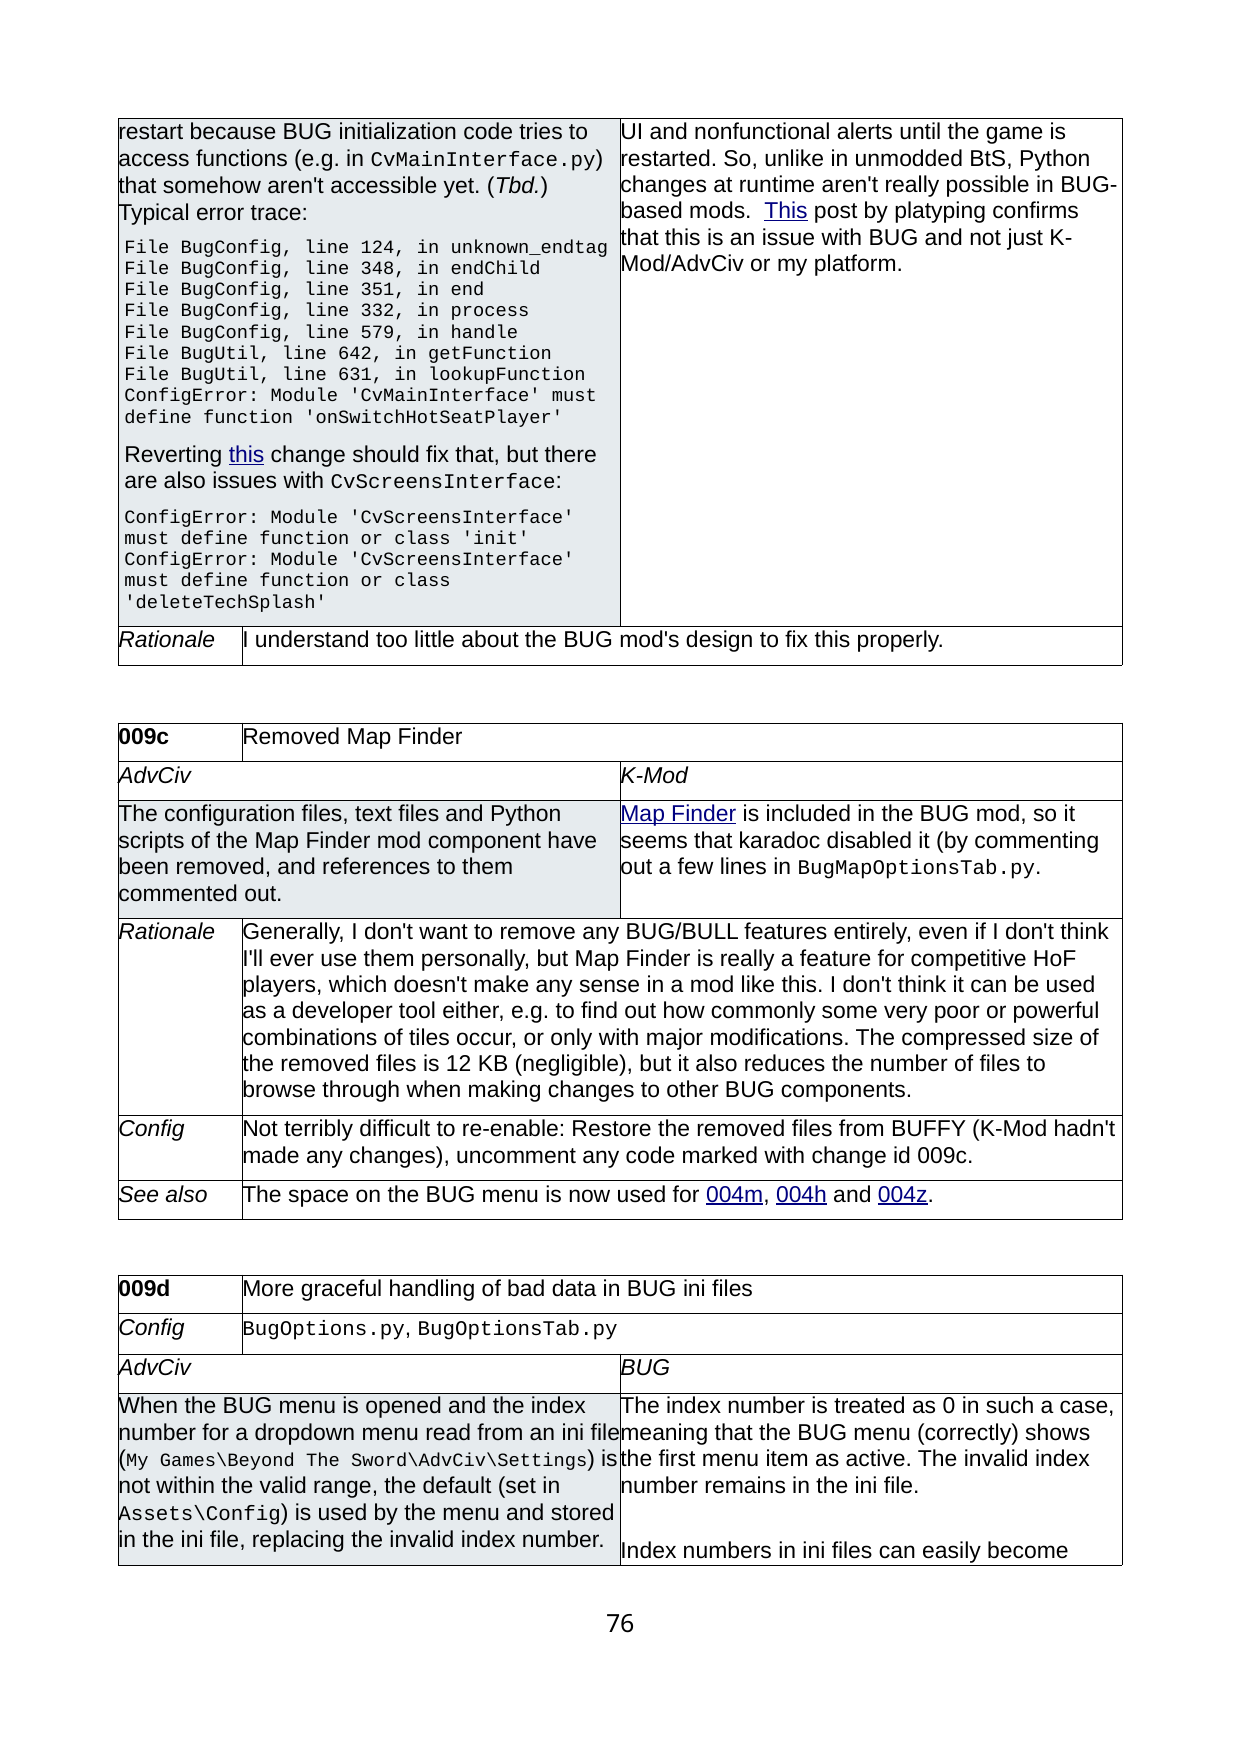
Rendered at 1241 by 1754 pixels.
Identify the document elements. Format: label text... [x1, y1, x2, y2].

table_header More graceful handling of bad data in BUG ini files [243, 1276, 1122, 1313]
table_cell Config [119, 1116, 242, 1180]
table_cell Rationale [119, 627, 242, 665]
table_header Removed Map Finder [243, 724, 1122, 761]
table_cell When the BUG menu is opened and the index number for a dropdown menu read from an ini file (My Games\Beyond The Sword\AdvCiv\Settings) is not within the valid range, the default (set in Assets\Config) is used by the menu and stored in the ini file, replacing the invalid index number. [119, 1394, 620, 1565]
table_cell BugOptions.py, BugOptionsTab.py [243, 1314, 1122, 1353]
table_cell I understand too little about the BUG mod's design to fix this properly. [243, 627, 1122, 665]
table_cell The space on the BUG menu is now used for 004m, 004h and 004z. [243, 1181, 1122, 1219]
table_cell BUG [621, 1355, 1122, 1392]
table_cell AdvCiv [119, 1355, 620, 1392]
table_header 009c [119, 724, 242, 761]
table_cell restart because BUG initialization code tries to access functions (e.g. in CvMainInterface.py) that somehow aren't accessible yet. (Tbd.) Typical error trace: File BugConfig, line 124, in unknown_endtag File BugConfig, line 348, in endChild File BugConfig, line 351, in end File BugConfig, line 332, in process File BugConfig, line 579, in handle File BugUtil, line 642, in getFunction File BugUtil, line 631, in lookupFunction ConfigError: Module 'CvMainInterface' must define function 'onSwitchHotSeatPlayer' Reverting this change should fix that, but there are also issues with CvScreensInterface: ConfigError: Module 'CvScreensInterface' must define function or class 'init' ConfigError: Module 'CvScreensInterface' must define function or class 'deleteTechSplash' [119, 119, 620, 626]
table_cell K-Mod [621, 762, 1122, 800]
table_cell See also [119, 1181, 242, 1219]
table_cell Rationale [119, 919, 242, 1115]
table_cell Map Finder is included in the BUG mod, so it seems that karadoc disabled it (by commenting out a few lines in BugMapOptionsTab.py. [621, 801, 1122, 918]
table_cell AdvCiv [119, 762, 620, 800]
table_header 009d [119, 1276, 242, 1313]
table_cell Not terribly difficult to re-enable: Restore the removed files from BUFFY (K-Mod hadn't made any changes), uncomment any code marked with change id 009c. [243, 1116, 1122, 1180]
table_cell The index number is treated as 0 in such a case, meaning that the BUG menu (correctly) shows the first menu item as active. The invalid index number remains in the ini file. Index numbers in ini files can easily become [621, 1394, 1122, 1565]
table_cell Config [119, 1314, 242, 1353]
table_cell The configuration files, text files and Python scripts of the Map Finder mod component have been removed, and references to them commented out. [119, 801, 620, 918]
table_cell Generally, I don't want to remove any BUG/BULL features entirely, even if I don't think I'll ever use them personally, but Map Finder is really a feature for competitive HoF players, which doesn't make any sense in a mod like this. I don't think it can be used as a developer tool either, e.g. to find out how commonly some very poor or powerful combinations of tiles occur, or only with major modifications. The compressed size of the removed files is 12 KB (negligible), but it also reduces the number of files to browse through when making changes to other BUG components. [243, 919, 1122, 1115]
table_cell UI and nonfunctional alerts until the game is restarted. So, unlike in unmodded BtS, Python changes at runtime aren't really possible in BUG-based mods. This post by platyping confirms that this is an issue with BUG and not just K-Mod/AdvCiv or my platform. [621, 119, 1122, 626]
